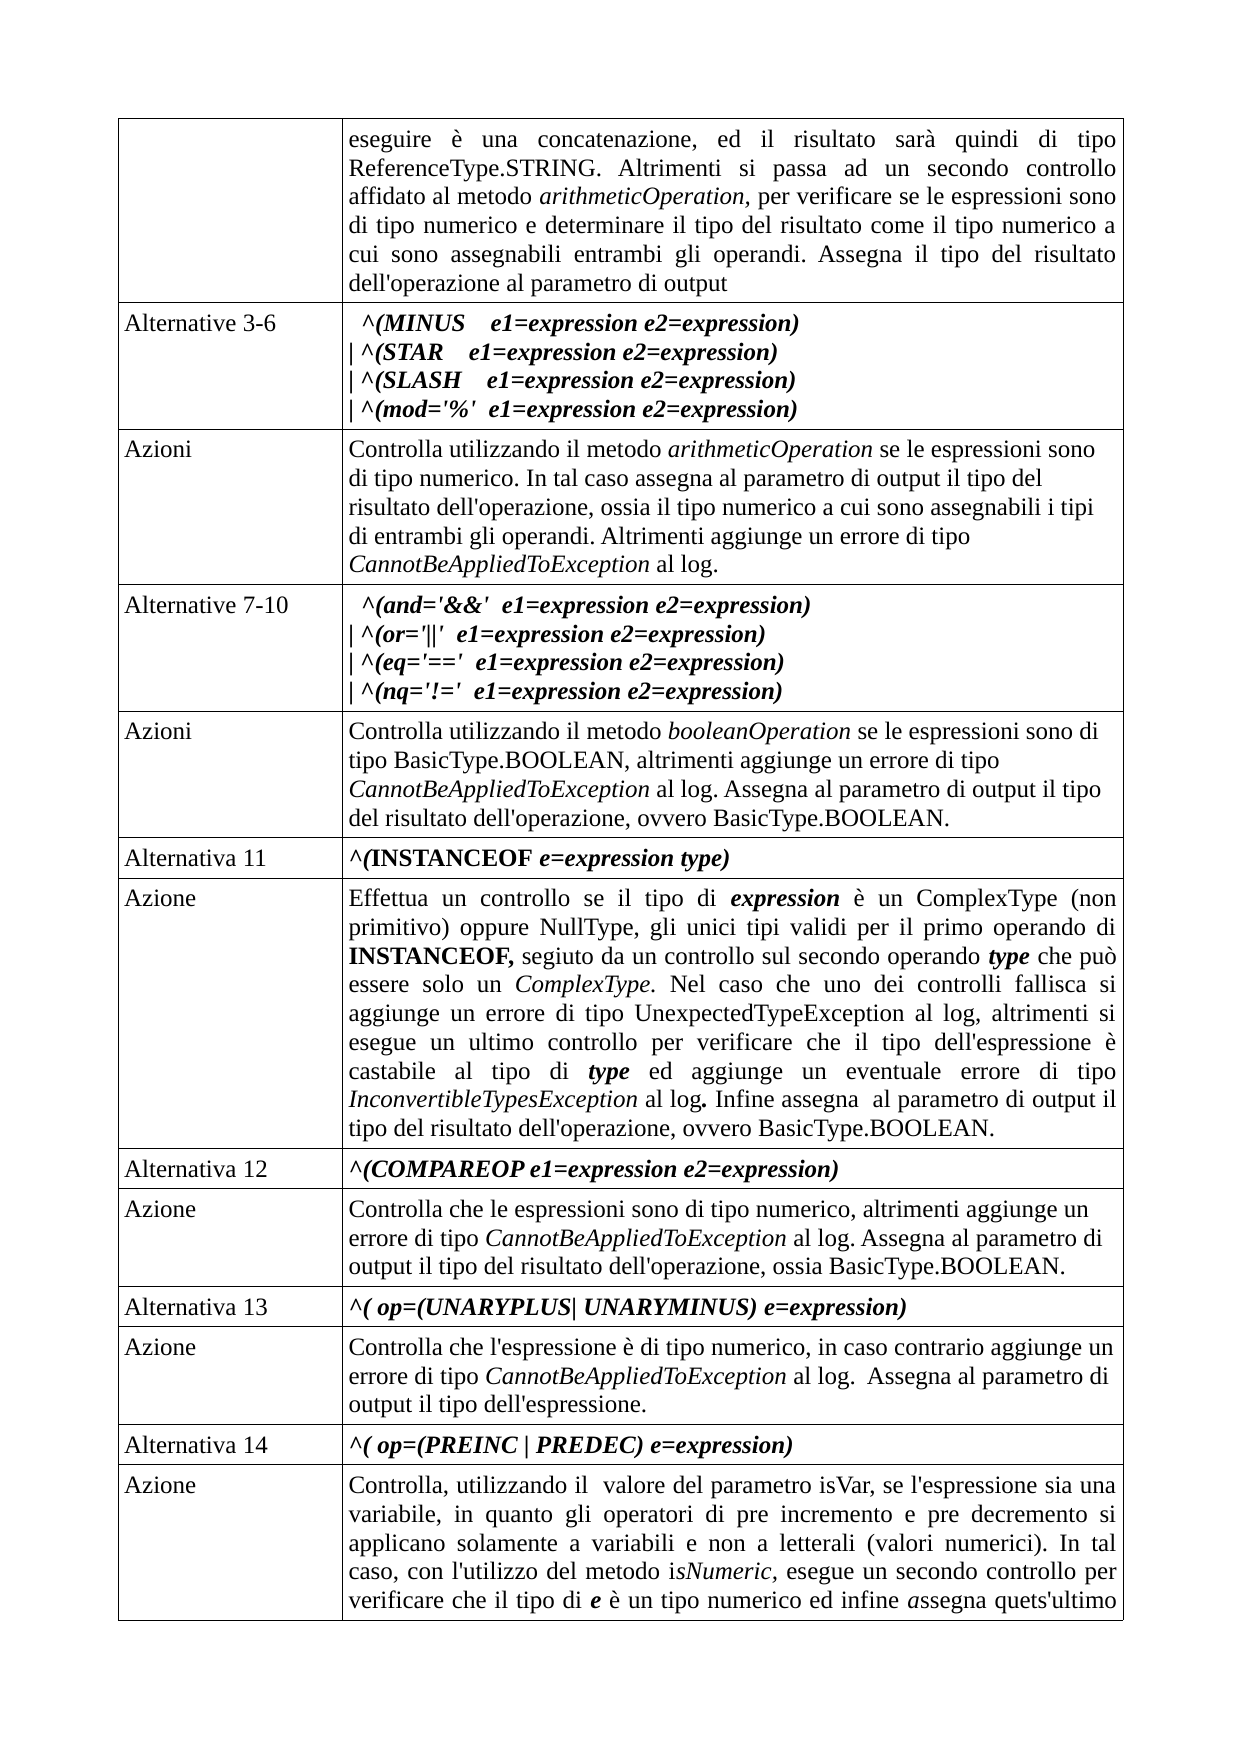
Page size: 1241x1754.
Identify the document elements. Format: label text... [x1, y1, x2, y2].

table_cell eseguire è una concatenazione, ed il risultato sarà quindi di tipo ReferenceType.STRING. Altrimenti si passa ad un secondo controllo affidato al metodo arithmeticOperation, per verificare se le espressioni sono di tipo numerico e determinare il tipo del risultato come il tipo numerico a cui sono assegnabili entrambi gli operandi. Assegna il tipo del risultato dell'operazione al parametro di output [343, 119, 1123, 302]
table_cell Controlla, utilizzando il valore del parametro isVar, se l'espressione sia una variabile, in quanto gli operatori di pre incremento e pre decremento si applicano solamente a variabili e non a letterali (valori numerici). In tal caso, con l'utilizzo del metodo isNumeric, esegue un secondo controllo per verificare che il tipo di e è un tipo numerico ed infine assegna quets'ultimo [343, 1465, 1123, 1620]
table_cell ^(and='&&' e1=expression e2=expression) | ^(or='||' e1=expression e2=expression) | ^(eq='==' e1=expression e2=expression) | ^(nq='!=' e1=expression e2=expression) [343, 585, 1123, 711]
table_cell Controlla che l'espressione è di tipo numerico, in caso contrario aggiunge un errore di tipo CannotBeAppliedToException al log. Assegna al parametro di output il tipo dell'espressione. [343, 1327, 1123, 1424]
table_cell Alternativa 14 [119, 1425, 342, 1464]
table_cell Azioni [119, 430, 342, 584]
table_cell ^(INSTANCEOF e=expression type) [343, 838, 1123, 877]
table_cell ^( op=(UNARYPLUS| UNARYMINUS) e=expression) [343, 1287, 1123, 1326]
table_cell Controlla che le espressioni sono di tipo numerico, altrimenti aggiunge un errore di tipo CannotBeAppliedToException al log. Assegna al parametro di output il tipo del risultato dell'operazione, ossia BasicType.BOOLEAN. [343, 1189, 1123, 1286]
table_cell Alternativa 12 [119, 1149, 342, 1188]
table_cell Azione [119, 1327, 342, 1424]
table_cell Alternativa 11 [119, 838, 342, 877]
table_cell Effettua un controllo se il tipo di expression è un ComplexType (non primitivo) oppure NullType, gli unici tipi validi per il primo operando di INSTANCEOF, segiuto da un controllo sul secondo operando type che può essere solo un ComplexType. Nel caso che uno dei controlli fallisca si aggiunge un errore di tipo UnexpectedTypeException al log, altrimenti si esegue un ultimo controllo per verificare che il tipo dell'espressione è castabile al tipo di type ed aggiunge un eventuale errore di tipo InconvertibleTypesException al log. Infine assegna al parametro di output il tipo del risultato dell'operazione, ovvero BasicType.BOOLEAN. [343, 879, 1123, 1148]
table_cell Alternative 7-10 [119, 585, 342, 711]
table_cell Alternativa 13 [119, 1287, 342, 1326]
table_cell [119, 119, 342, 302]
table_cell Azioni [119, 712, 342, 837]
table_cell Azione [119, 1465, 342, 1620]
table_cell ^( op=(PREINC | PREDEC) e=expression) [343, 1425, 1123, 1464]
table_cell Controlla utilizzando il metodo arithmeticOperation se le espressioni sono di tipo numerico. In tal caso assegna al parametro di output il tipo del risultato dell'operazione, ossia il tipo numerico a cui sono assegnabili i tipi di entrambi gli operandi. Altrimenti aggiunge un errore di tipo CannotBeAppliedToException al log. [343, 430, 1123, 584]
table_cell ^(MINUS e1=expression e2=expression) | ^(STAR e1=expression e2=expression) | ^(SLASH e1=expression e2=expression) | ^(mod='%' e1=expression e2=expression) [343, 303, 1123, 429]
table_cell Controlla utilizzando il metodo booleanOperation se le espressioni sono di tipo BasicType.BOOLEAN, altrimenti aggiunge un errore di tipo CannotBeAppliedToException al log. Assegna al parametro di output il tipo del risultato dell'operazione, ovvero BasicType.BOOLEAN. [343, 712, 1123, 837]
table_cell Alternative 3-6 [119, 303, 342, 429]
table_cell ^(COMPAREOP e1=expression e2=expression) [343, 1149, 1123, 1188]
table_cell Azione [119, 1189, 342, 1286]
table_cell Azione [119, 879, 342, 1148]
